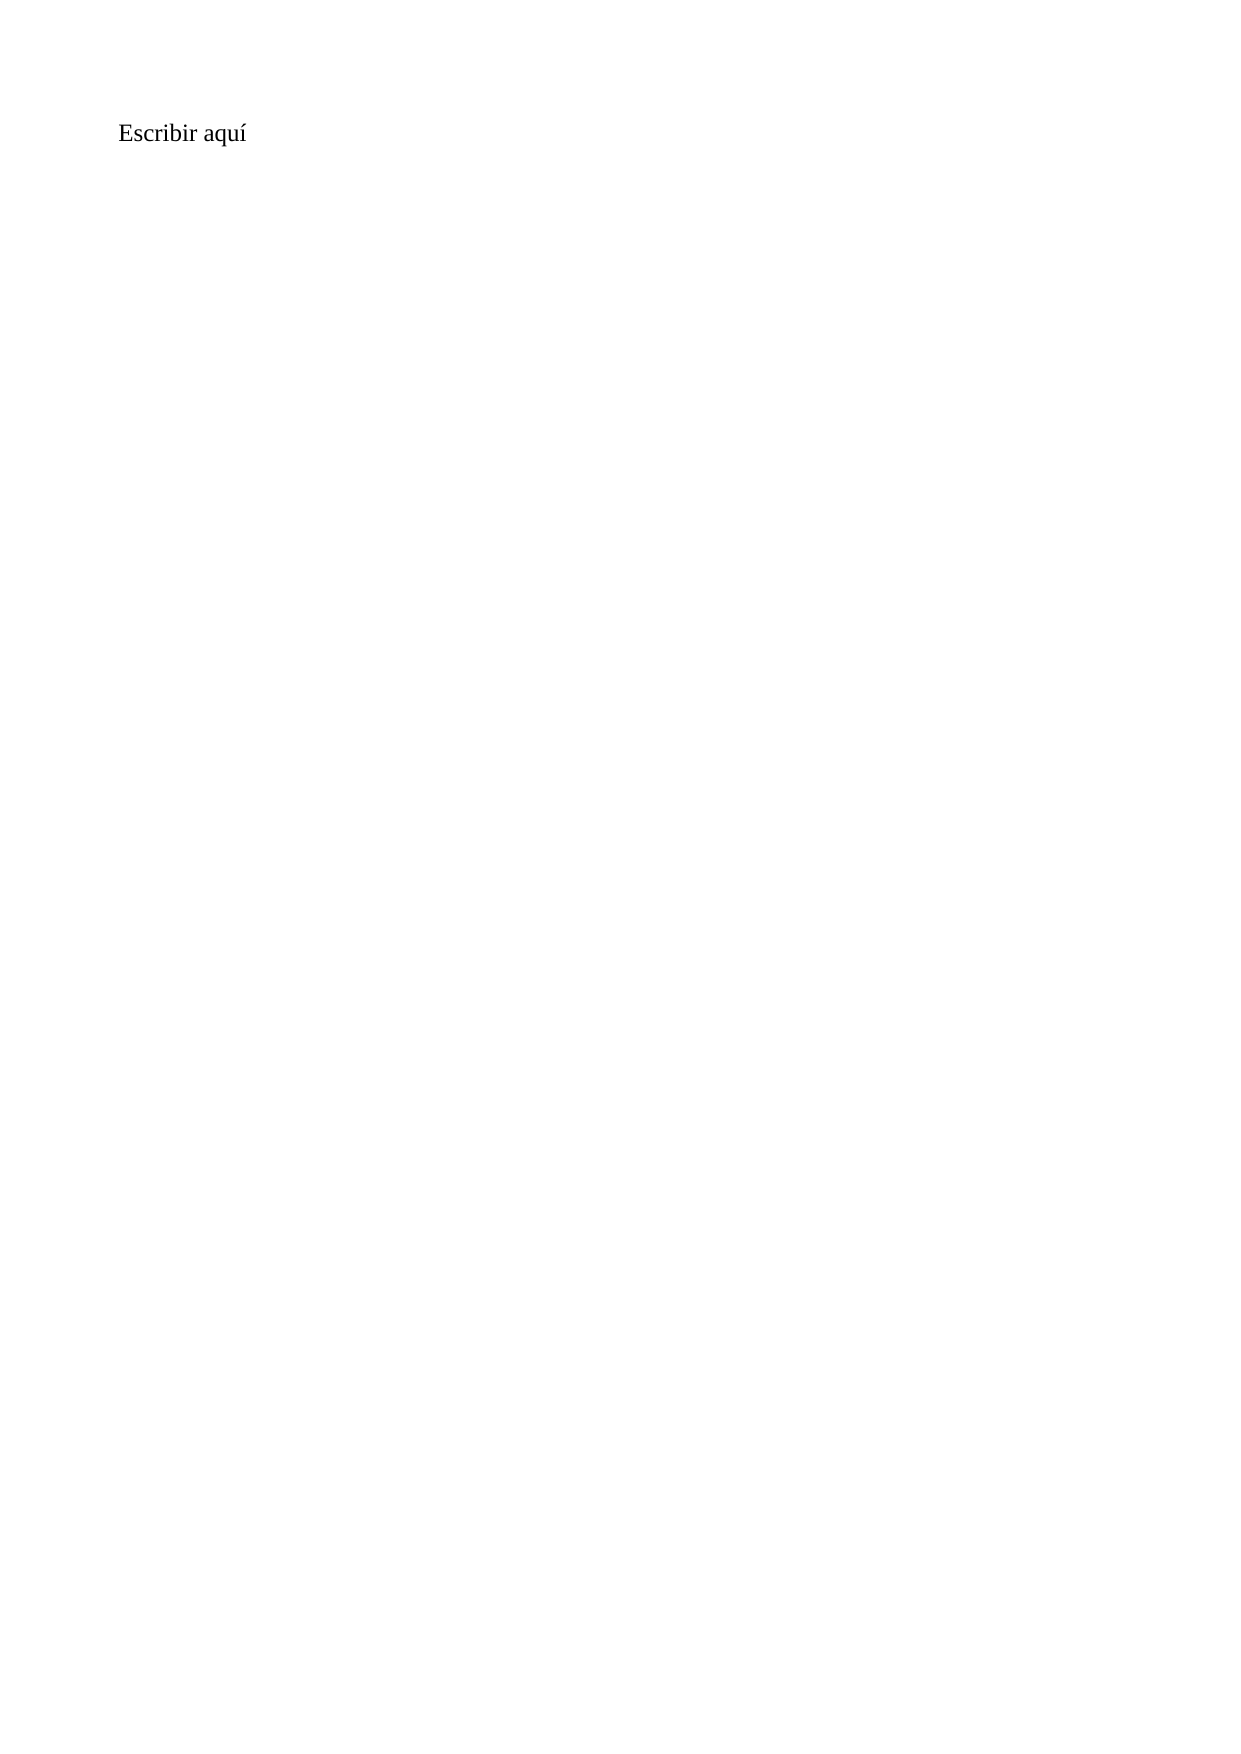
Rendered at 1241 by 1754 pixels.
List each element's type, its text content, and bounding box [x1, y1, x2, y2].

text Escribir aquí [118, 118, 1122, 147]
